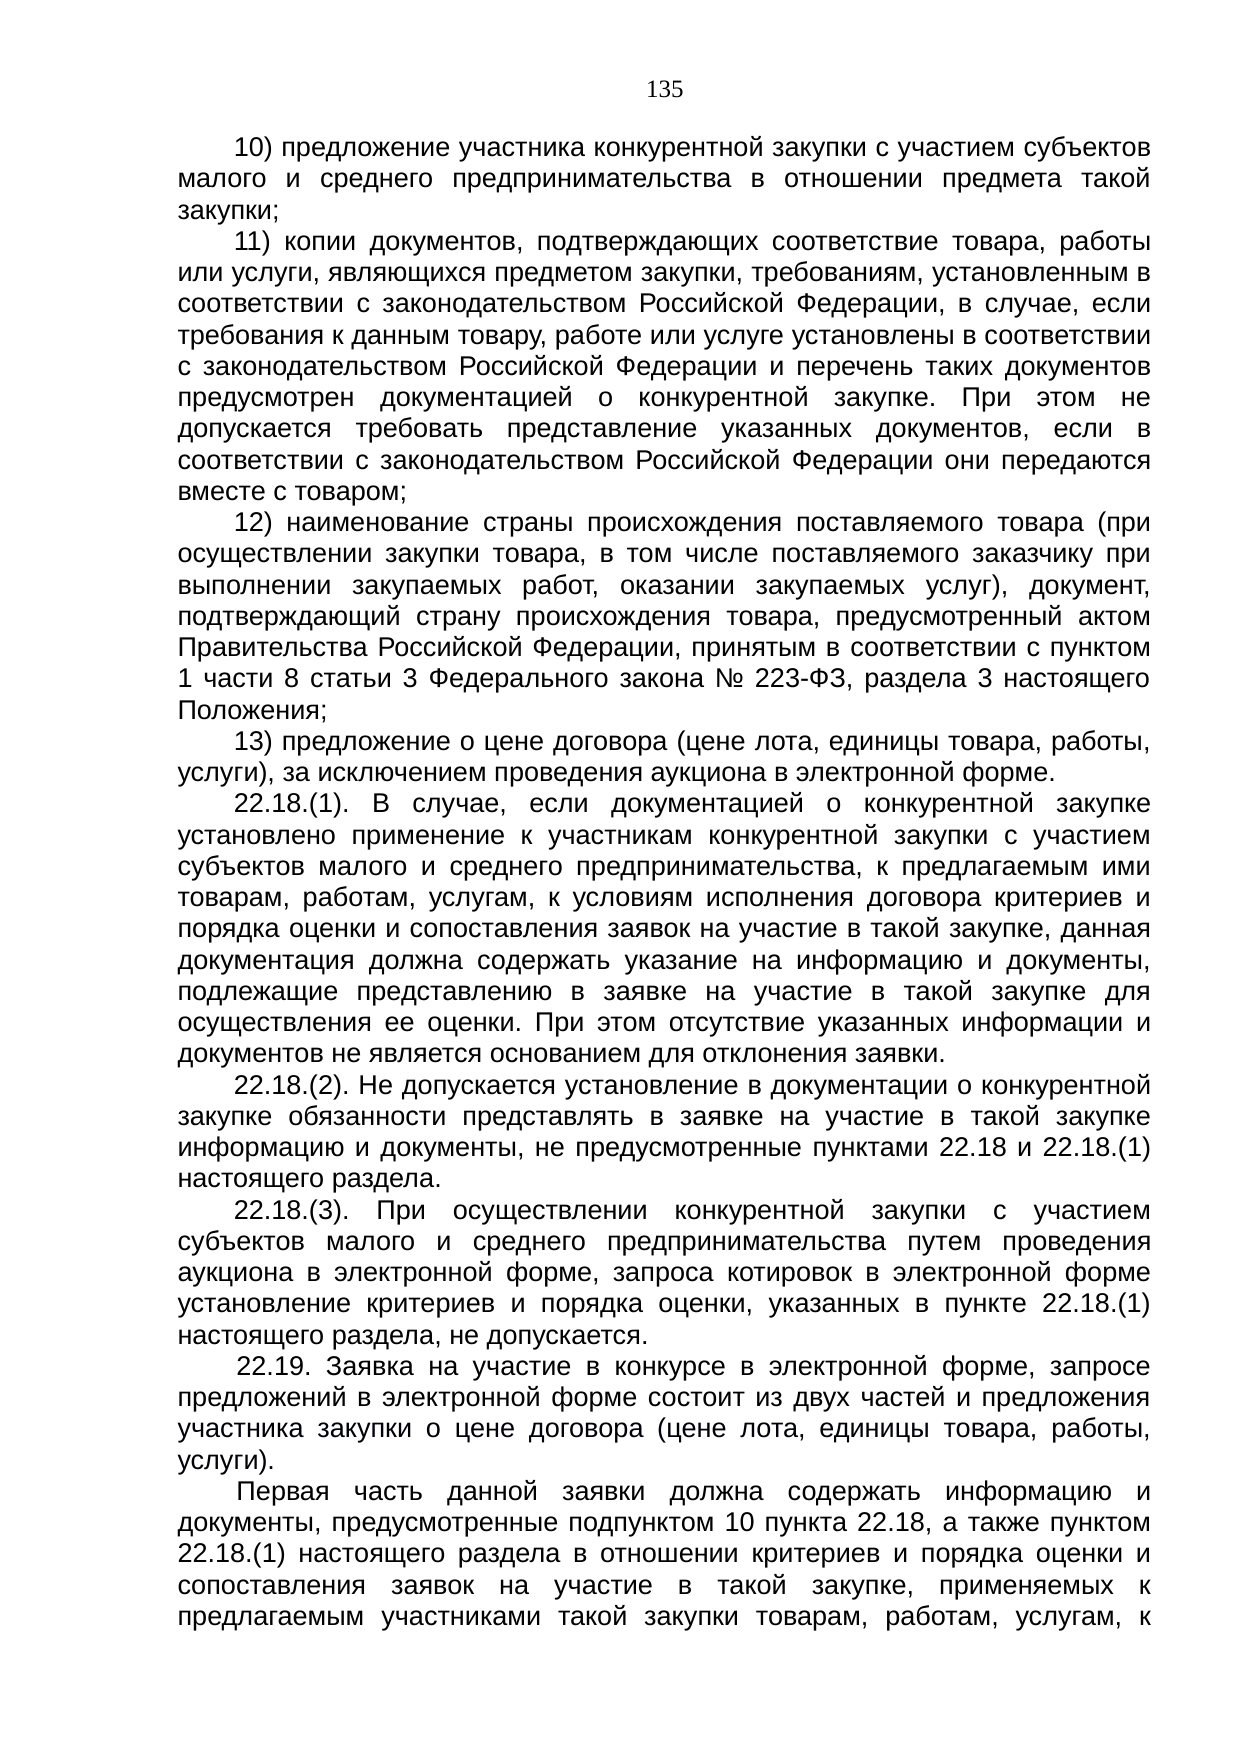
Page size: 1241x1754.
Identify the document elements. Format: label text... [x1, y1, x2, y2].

text 10) предложение участника конкурентной закупки с участием субъектов малого и среднего предпринимательства в отношении предмета такой закупки; [177, 131, 1152, 225]
text 22.18.(3). При осуществлении конкурентной закупки с участием субъектов малого и среднего предпринимательства путем проведения аукциона в электронной форме, запроса котировок в электронной форме установление критериев и порядка оценки, указанных в пункте 22.18.(1) настоящего раздела, не допускается. [177, 1194, 1152, 1350]
text 12) наименование страны происхождения поставляемого товара (при осуществлении закупки товара, в том числе поставляемого заказчику при выполнении закупаемых работ, оказании закупаемых услуг), документ, подтверждающий страну происхождения товара, предусмотренный актом Правительства Российской Федерации, принятым в соответствии с пунктом 1 части 8 статьи 3 Федерального закона № 223-ФЗ, раздела 3 настоящего Положения; [177, 506, 1152, 725]
text 22.18.(2). Не допускается установление в документации о конкурентной закупке обязанности представлять в заявке на участие в такой закупке информацию и документы, не предусмотренные пунктами 22.18 и 22.18.(1) настоящего раздела. [177, 1069, 1152, 1194]
text 13) предложение о цене договора (цене лота, единицы товара, работы, услуги), за исключением проведения аукциона в электронной форме. [177, 725, 1152, 787]
text 11) копии документов, подтверждающих соответствие товара, работы или услуги, являющихся предметом закупки, требованиям, установленным в соответствии с законодательством Российской Федерации, в случае, если требования к данным товару, работе или услуге установлены в соответствии с законодательством Российской Федерации и перечень таких документов предусмотрен документацией о конкурентной закупке. При этом не допускается требовать представление указанных документов, если в соответствии с законодательством Российской Федерации они передаются вместе с товаром; [177, 225, 1152, 506]
text 22.18.(1). В случае, если документацией о конкурентной закупке установлено применение к участникам конкурентной закупки с участием субъектов малого и среднего предпринимательства, к предлагаемым ими товарам, работам, услугам, к условиям исполнения договора критериев и порядка оценки и сопоставления заявок на участие в такой закупке, данная документация должна содержать указание на информацию и документы, подлежащие представлению в заявке на участие в такой закупке для осуществления ее оценки. При этом отсутствие указанных информации и документов не является основанием для отклонения заявки. [177, 787, 1152, 1069]
text Первая часть данной заявки должна содержать информацию и документы, предусмотренные подпунктом 10 пункта 22.18, а также пунктом 22.18.(1) настоящего раздела в отношении критериев и порядка оценки и сопоставления заявок на участие в такой закупке, применяемых к предлагаемым участниками такой закупки товарам, работам, услугам, к [177, 1475, 1152, 1631]
text 22.19. Заявка на участие в конкурсе в электронной форме, запросе предложений в электронной форме состоит из двух частей и предложения участника закупки о цене договора (цене лота, единицы товара, работы, услуги). [177, 1350, 1152, 1475]
